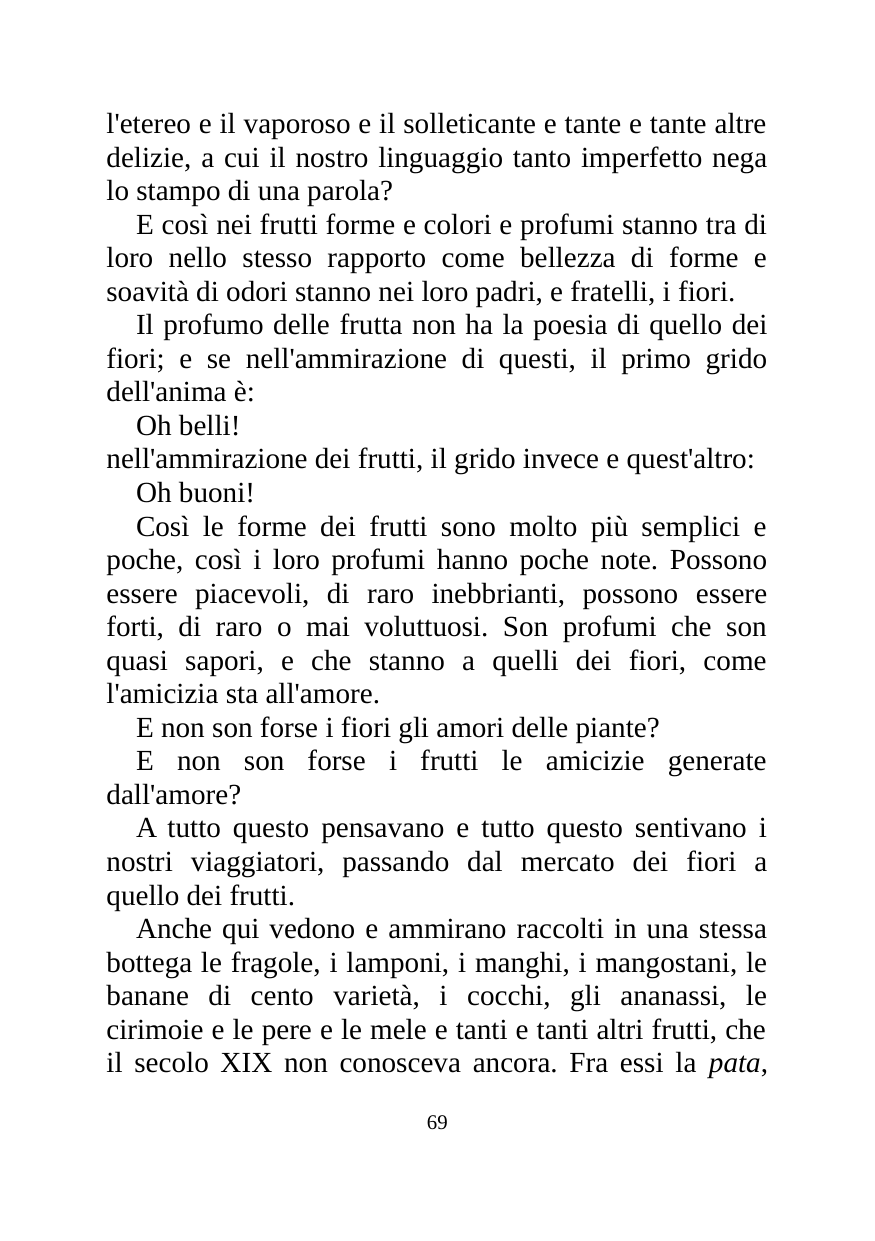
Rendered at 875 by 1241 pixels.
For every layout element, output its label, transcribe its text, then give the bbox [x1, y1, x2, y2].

text Il profumo delle frutta non ha la poesia di quello dei fiori; e se nell'ammirazione di questi, il primo grido dell'anima è: [106, 307, 768, 408]
text E così nei frutti forme e colori e profumi stanno tra di loro nello stesso rapporto come bellezza di forme e soavità di odori stanno nei loro padri, e fratelli, i fiori. [106, 207, 768, 307]
text Oh belli! [106, 408, 768, 442]
text Così le forme dei frutti sono molto più semplici e poche, così i loro profumi hanno poche note. Possono essere piacevoli, di raro inebbrianti, possono essere forti, di raro o mai voluttuosi. Son profumi che son quasi sapori, e che stanno a quelli dei fiori, come l'amicizia sta all'amore. [106, 509, 768, 710]
text nell'ammirazione dei frutti, il grido invece e quest'altro: [106, 442, 768, 475]
text l'etereo e il vaporoso e il solleticante e tante e tante altre delizie, a cui il nostro linguaggio tanto imperfetto nega lo stampo di una parola? [106, 106, 768, 207]
text A tutto questo pensavano e tutto questo sentivano i nostri viaggiatori, passando dal mercato dei fiori a quello dei frutti. [106, 811, 768, 911]
text E non son forse i fiori gli amori delle piante? [106, 710, 768, 743]
text Oh buoni! [106, 475, 768, 509]
text Anche qui vedono e ammirano raccolti in una stessa bottega le fragole, i lamponi, i manghi, i mangostani, le banane di cento varietà, i cocchi, gli ananassi, le cirimoie e le pere e le mele e tanti e tanti altri frutti, che il secolo XIX non conosceva ancora. Fra essi la pata, [106, 911, 768, 1079]
text E non son forse i frutti le amicizie generate dall'amore? [106, 743, 768, 811]
